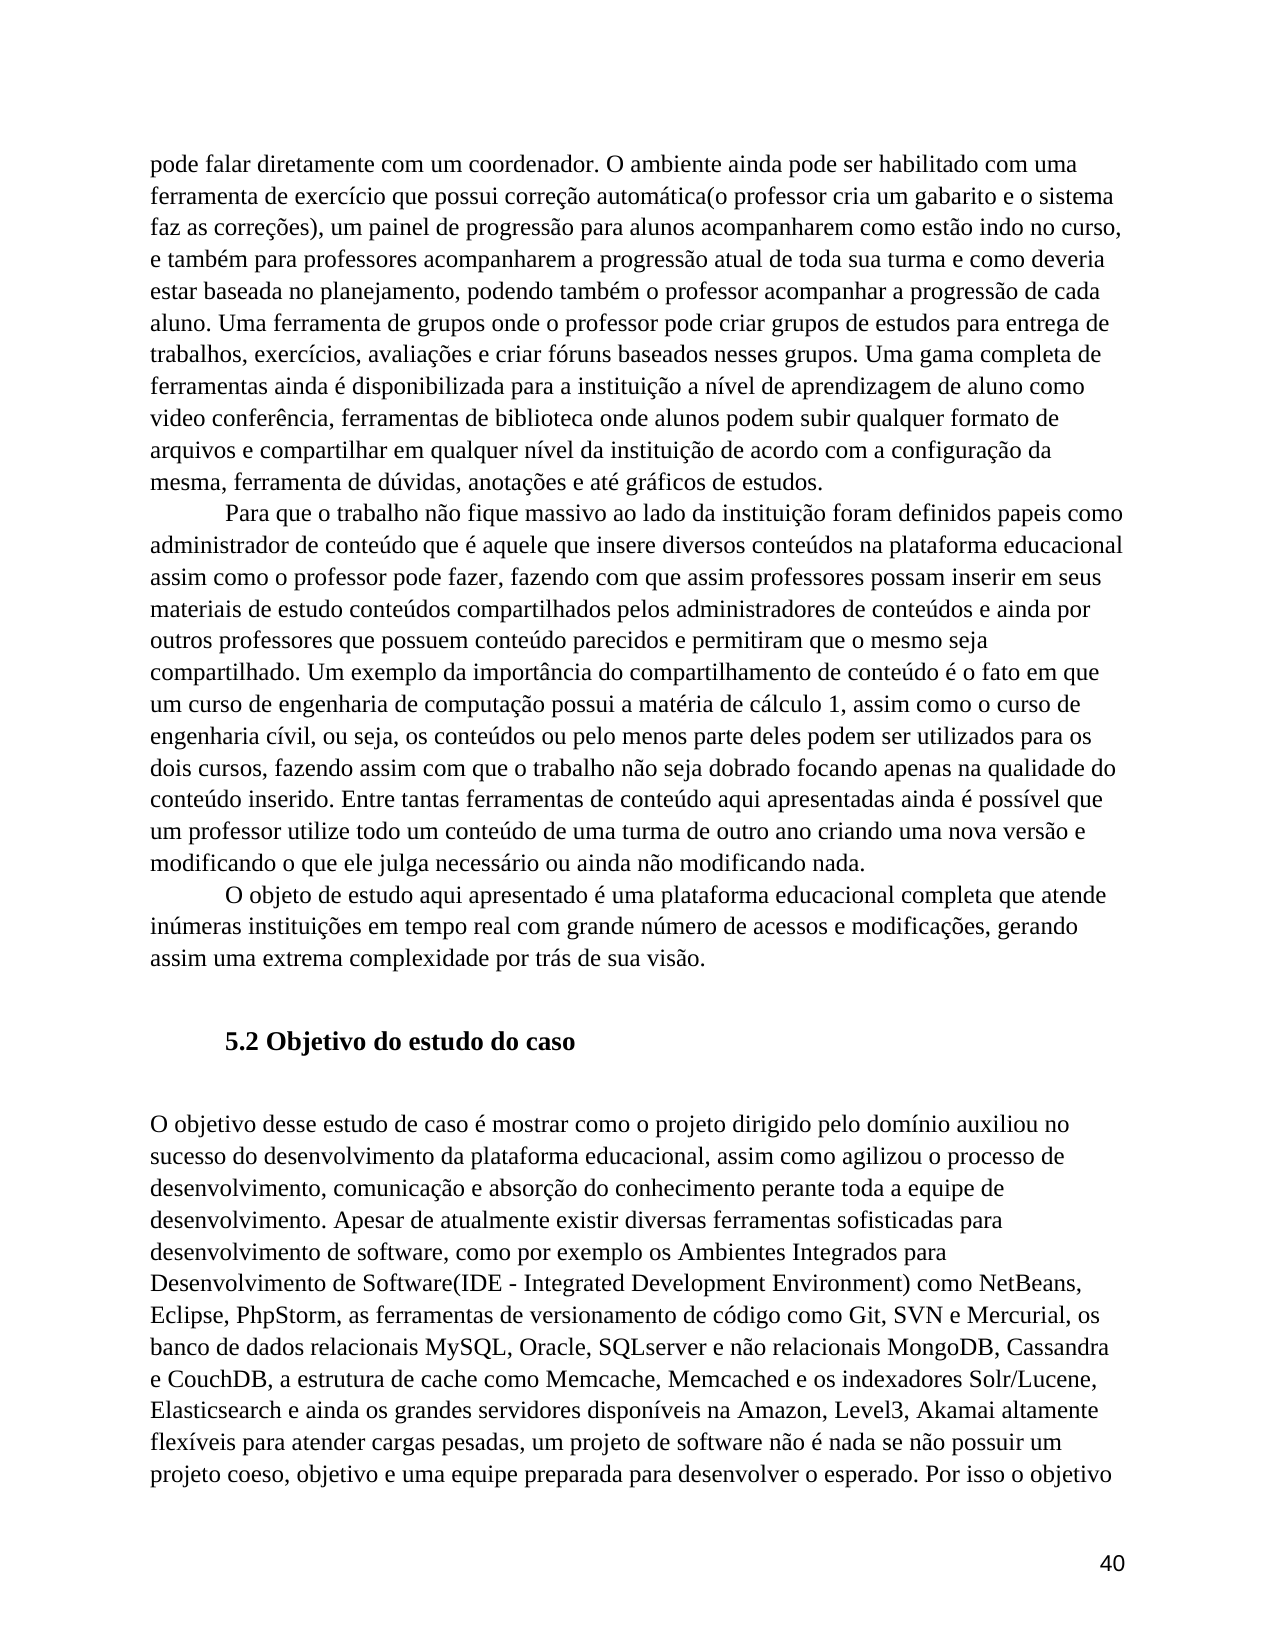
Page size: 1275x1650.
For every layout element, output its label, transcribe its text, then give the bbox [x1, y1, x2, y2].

text Para que o trabalho não fique massivo ao lado da instituição foram definidos papeis como administrador de conteúdo que é aquele que insere diversos conteúdos na plataforma educacional assim como o professor pode fazer, fazendo com que assim professores possam inserir em seus materiais de estudo conteúdos compartilhados pelos administradores de conteúdos e ainda por outros professores que possuem conteúdo parecidos e permitiram que o mesmo seja compartilhado. Um exemplo da importância do compartilhamento de conteúdo é o fato em que um curso de engenharia de computação possui a matéria de cálculo 1, assim como o curso de engenharia cívil, ou seja, os conteúdos ou pelo menos parte deles podem ser utilizados para os dois cursos, fazendo assim com que o trabalho não seja dobrado focando apenas na qualidade do conteúdo inserido. Entre tantas ferramentas de conteúdo aqui apresentadas ainda é possível que um professor utilize todo um conteúdo de uma turma de outro ano criando uma nova versão e modificando o que ele julga necessário ou ainda não modificando nada. [150, 499, 1125, 877]
text pode falar diretamente com um coordenador. O ambiente ainda pode ser habilitado com uma ferramenta de exercício que possui correção automática(o professor cria um gabarito e o sistema faz as correções), um painel de progressão para alunos acompanharem como estão indo no curso, e também para professores acompanharem a progressão atual de toda sua turma e como deveria estar baseada no planejamento, podendo também o professor acompanhar a progressão de cada aluno. Uma ferramenta de grupos onde o professor pode criar grupos de estudos para entrega de trabalhos, exercícios, avaliações e criar fóruns baseados nesses grupos. Uma gama completa de ferramentas ainda é disponibilizada para a instituição a nível de aprendizagem de aluno como video conferência, ferramentas de biblioteca onde alunos podem subir qualquer formato de arquivos e compartilhar em qualquer nível da instituição de acordo com a configuração da mesma, ferramenta de dúvidas, anotações e até gráficos de estudos. [150, 150, 1125, 495]
subtitle 5.2 Objetivo do estudo do caso [150, 1026, 1125, 1056]
text O objeto de estudo aqui apresentado é uma plataforma educacional completa que atende inúmeras instituições em tempo real com grande número de acessos e modificações, gerando assim uma extrema complexidade por trás de sua visão. [150, 881, 1125, 972]
text O objetivo desse estudo de caso é mostrar como o projeto dirigido pelo domínio auxiliou no sucesso do desenvolvimento da plataforma educacional, assim como agilizou o processo de desenvolvimento, comunicação e absorção do conhecimento perante toda a equipe de desenvolvimento. Apesar de atualmente existir diversas ferramentas sofisticadas para desenvolvimento de software, como por exemplo os Ambientes Integrados para Desenvolvimento de Software(IDE - Integrated Development Environment) como NetBeans, Eclipse, PhpStorm, as ferramentas de versionamento de código como Git, SVN e Mercurial, os banco de dados relacionais MySQL, Oracle, SQLserver e não relacionais MongoDB, Cassandra e CouchDB, a estrutura de cache como Memcache, Memcached e os indexadores Solr/Lucene, Elasticsearch e ainda os grandes servidores disponíveis na Amazon, Level3, Akamai altamente flexíveis para atender cargas pesadas, um projeto de software não é nada se não possuir um projeto coeso, objetivo e uma equipe preparada para desenvolver o esperado. Por isso o objetivo [150, 1111, 1125, 1488]
